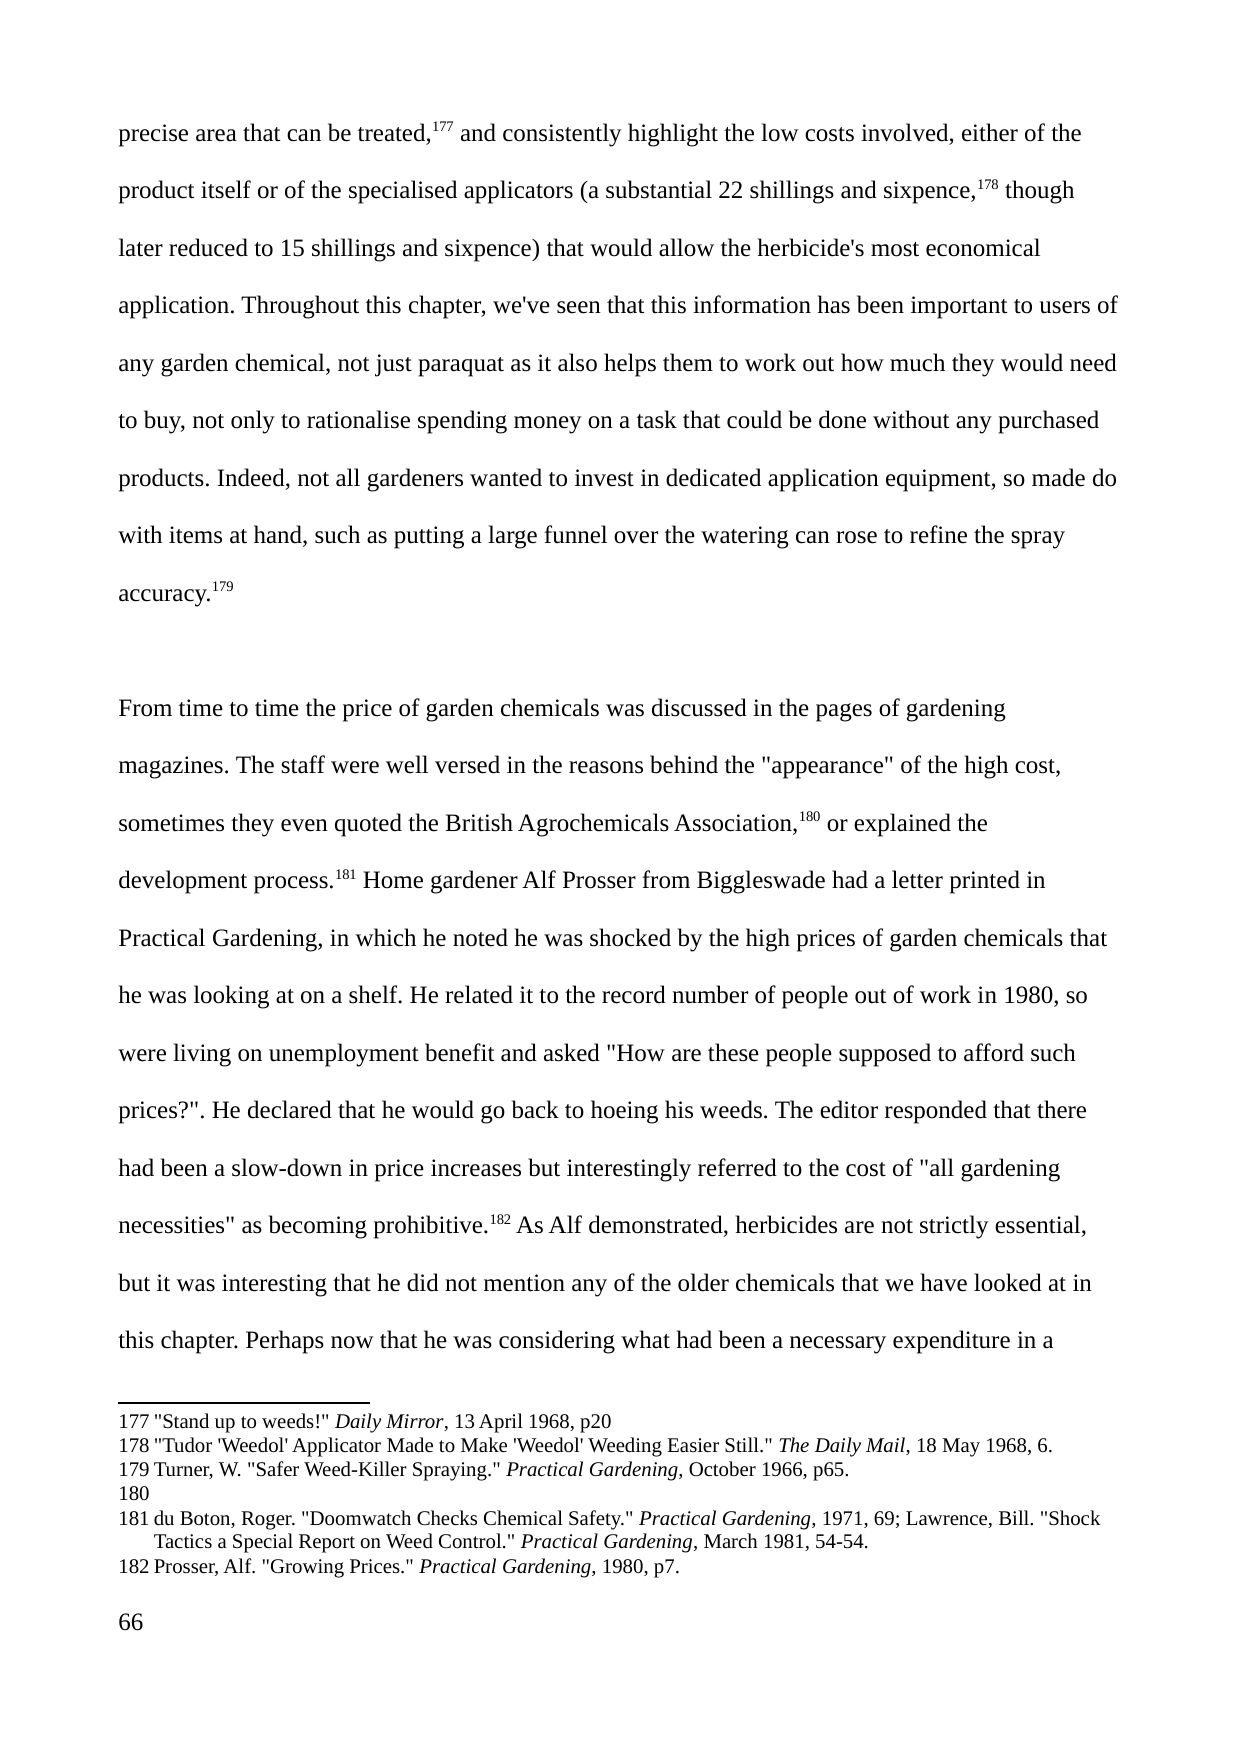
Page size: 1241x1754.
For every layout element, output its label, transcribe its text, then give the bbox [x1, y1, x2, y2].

text "Stand up to weeds!" Daily Mirror, 13 April 1968, p20 [118, 1409, 1122, 1433]
text du Boton, Roger. "Doomwatch Checks Chemical Safety." Practical Gardening, 1971, 69; Lawrence, Bill. "Shock Tactics a Special Report on Weed Control." Practical Gardening, March 1981, 54-54. [118, 1505, 1122, 1553]
text From time to time the price of garden chemicals was discussed in the pages of gardening magazines. The staff were well versed in the reasons behind the "appearance" of the high cost, sometimes they even quoted the British Agrochemicals Association, or explained the development process. Home gardener Alf Prosser from Biggleswade had a letter printed in Practical Gardening, in which he noted he was shocked by the high prices of garden chemicals that he was looking at on a shelf. He related it to the record number of people out of work in 1980, so were living on unemployment benefit and asked "How are these people supposed to afford such prices?". He declared that he would go back to hoeing his weeds. The editor responded that there had been a slow-down in price increases but interestingly referred to the cost of "all gardening necessities" as becoming prohibitive. As Alf demonstrated, herbicides are not strictly essential, but it was interesting that he did not mention any of the older chemicals that we have looked at in this chapter. Perhaps now that he was considering what had been a necessary expenditure in a [118, 693, 1122, 1354]
text Prosser, Alf. "Growing Prices." Practical Gardening, 1980, p7. [118, 1553, 1122, 1578]
text precise area that can be treated, and consistently highlight the low costs involved, either of the product itself or of the specialised applicators (a substantial 22 shillings and sixpence, though later reduced to 15 shillings and sixpence) that would allow the herbicide's most economical application. Throughout this chapter, we've seen that this information has been important to users of any garden chemical, not just paraquat as it also helps them to work out how much they would need to buy, not only to rationalise spending money on a task that could be done without any purchased products. Indeed, not all gardeners wanted to invest in dedicated application equipment, so made do with items at hand, such as putting a large funnel over the watering can rose to refine the spray accuracy. [118, 118, 1122, 607]
text "Tudor 'Weedol' Applicator Made to Make 'Weedol' Weeding Easier Still." The Daily Mail, 18 May 1968, 6. [118, 1433, 1122, 1457]
text Turner, W. "Safer Weed-Killer Spraying." Practical Gardening, October 1966, p65. [118, 1457, 1122, 1481]
